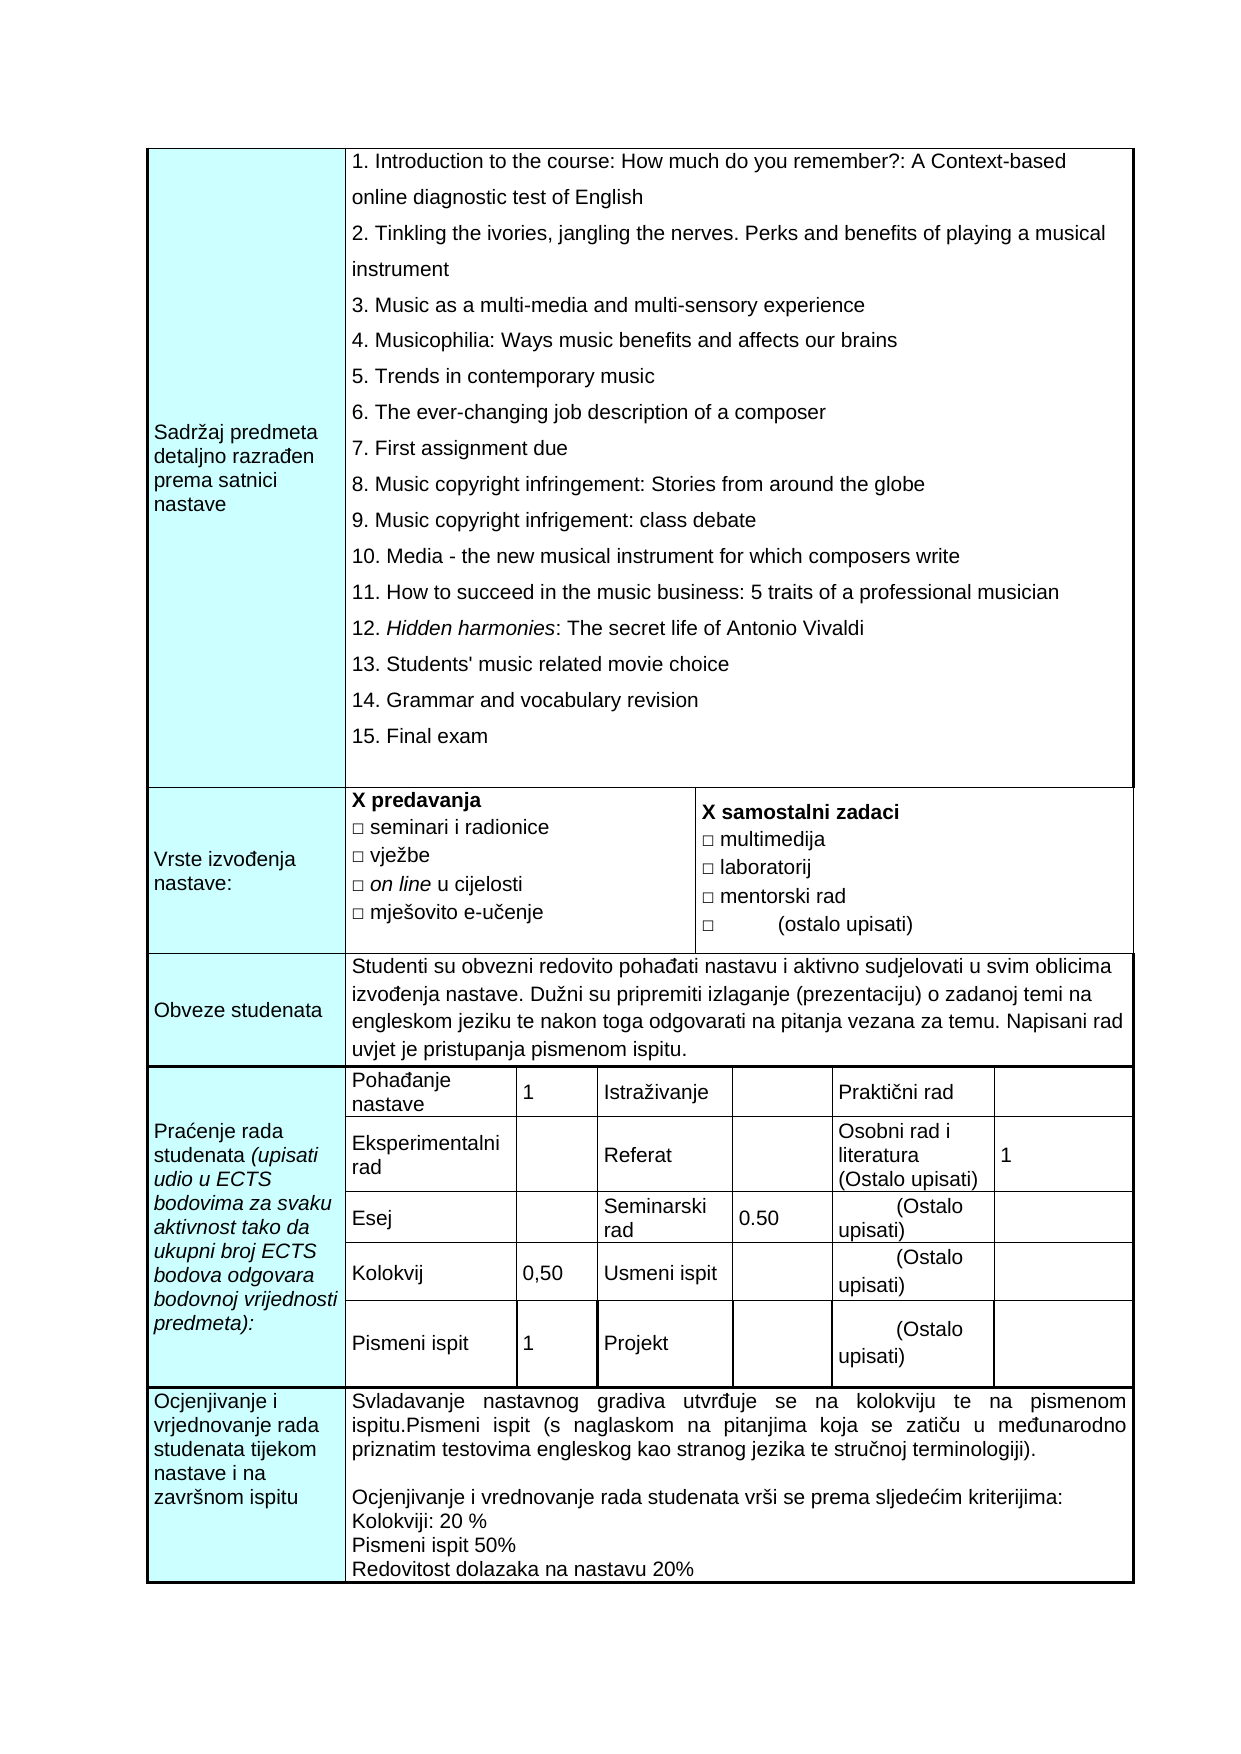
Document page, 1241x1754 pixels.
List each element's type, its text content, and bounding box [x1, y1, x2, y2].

table_cell X predavanja ☐ seminari i radionice ☐ vježbe ☐ on line u cijelosti ☐ mješovito e-učenje [346, 788, 695, 953]
table_cell [995, 1243, 1132, 1300]
table_cell [517, 1192, 597, 1242]
table_cell [517, 1117, 597, 1191]
table_cell [733, 1068, 832, 1116]
table_cell Eksperimentalni rad [346, 1117, 516, 1191]
table_cell Esej [346, 1192, 516, 1242]
table_cell [733, 1243, 832, 1300]
table_cell Usmeni ispit [598, 1243, 732, 1300]
table_cell Obveze studenata [149, 954, 345, 1065]
table_cell 1 [995, 1117, 1132, 1191]
table_cell Studenti su obvezni redovito pohađati nastavu i aktivno sudjelovati u svim oblicima izvođenja nastave. Dužni su pripremiti izlaganje (prezentaciju) o zadanoj temi na engleskom jeziku te nakon toga odgovarati na pitanja vezana za temu. Napisani rad uvjet je pristupanja pismenom ispitu. [346, 954, 1132, 1065]
table_cell Ocjenjivanje i vrjednovanje rada studenata tijekom nastave i na završnom ispitu [149, 1389, 345, 1581]
table_cell Seminarski rad [598, 1192, 732, 1242]
table_cell [734, 1301, 831, 1386]
table_cell 0.50 [733, 1192, 832, 1242]
table_cell X samostalni zadaci ☐ multimedija ☐ laboratorij ☐ mentorski rad ☐ (ostalo upisati) [696, 788, 1133, 953]
table_cell Praktični rad [833, 1068, 994, 1116]
table_cell Projekt [599, 1301, 732, 1386]
table_cell (Ostalo upisati) [833, 1243, 994, 1300]
table_cell Istraživanje [598, 1068, 732, 1116]
table_cell (Ostalo upisati) [833, 1301, 993, 1386]
table_cell [995, 1192, 1132, 1242]
table_cell (Ostalo upisati) [833, 1192, 994, 1242]
table_cell 1 [518, 1301, 596, 1386]
table_cell Osobni rad i literatura (Ostalo upisati) [833, 1117, 994, 1191]
table_cell [995, 1301, 1132, 1386]
table_cell Svladavanje nastavnog gradiva utvrđuje se na kolokviju te na pismenom ispitu.Pismeni ispit (s naglaskom na pitanjima koja se zatiču u međunarodno priznatim testovima engleskog kao stranog jezika te stručnoj terminologiji). Ocjenjivanje i vrednovanje rada studenata vrši se prema sljedećim kriterijima: Kolokviji: 20 % Pismeni ispit 50% Redovitost dolazaka na nastavu 20% [346, 1389, 1132, 1581]
table_cell Kolokvij [346, 1243, 516, 1300]
table_cell 0,50 [517, 1243, 597, 1300]
table_cell Pismeni ispit [346, 1301, 516, 1386]
table_cell 1. Introduction to the course: How much do you remember?: A Context-based online diagnostic test of English 2. Tinkling the ivories, jangling the nerves. Perks and benefits of playing a musical instrument 3. Music as a multi-media and multi-sensory experience 4. Musicophilia: Ways music benefits and affects our brains 5. Trends in contemporary music 6. The ever-changing job description of a composer 7. First assignment due 8. Music copyright infringement: Stories from around the globe 9. Music copyright infrigement: class debate 10. Media - the new musical instrument for which composers write 11. How to succeed in the music business: 5 traits of a professional musician 12. Hidden harmonies: The secret life of Antonio Vivaldi 13. Students' music related movie choice 14. Grammar and vocabulary revision 15. Final exam [346, 149, 1132, 787]
table_cell 1 [517, 1068, 597, 1116]
table_cell Pohađanje nastave [346, 1068, 516, 1116]
table_cell Praćenje rada studenata (upisati udio u ECTS bodovima za svaku aktivnost tako da ukupni broj ECTS bodova odgovara bodovnoj vrijednosti predmeta): [149, 1068, 345, 1386]
table_cell Sadržaj predmeta detaljno razrađen prema satnici nastave [149, 149, 345, 787]
table_cell [995, 1068, 1132, 1116]
table_cell [733, 1117, 832, 1191]
table_cell Vrste izvođenja nastave: [149, 788, 345, 953]
table_cell Referat [598, 1117, 732, 1191]
